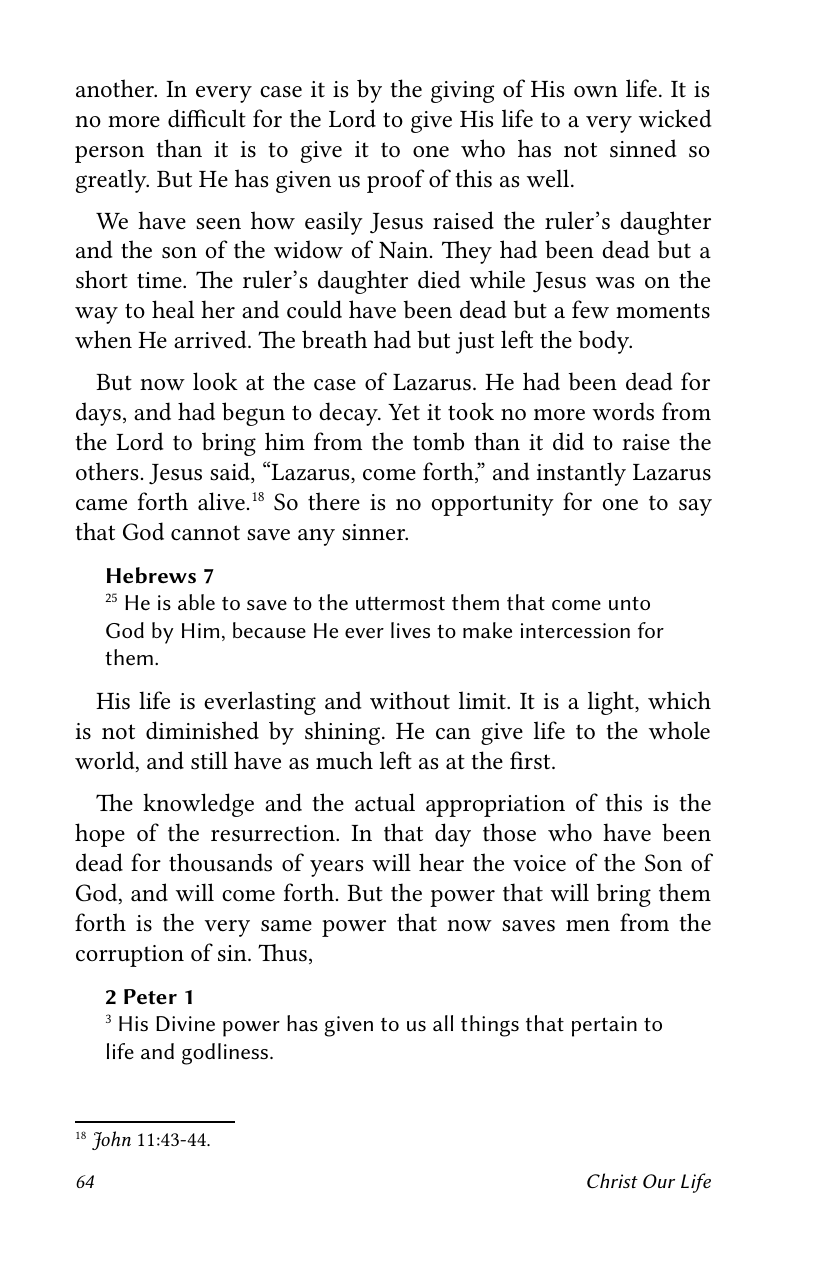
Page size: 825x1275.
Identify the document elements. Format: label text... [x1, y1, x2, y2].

text 2 Peter 1 [105, 983, 712, 1010]
text Hebrews 7 [105, 563, 712, 589]
text But now look at the case of Lazarus. He had been dead for days, and had begun to decay. Yet it took no more words from the Lord to bring him from the tomb than it did to raise the others. Jesus said, “Lazarus, come forth,” and instantly Lazarus came forth alive. So there is no opportunity for one to say that God cannot save any sinner. [75, 368, 712, 546]
text 25 He is able to save to the uttermost them that come unto God by Him, because He ever lives to make intercession for them. [105, 590, 682, 671]
text another. In every case it is by the giving of His own life. It is no more difficult for the Lord to give His life to a very wicked person than it is to give it to one who has not sinned so greatly. But He has given us proof of this as well. [75, 75, 712, 193]
text The knowledge and the actual appropriation of this is the hope of the resurrection. In that day those who have been dead for thousands of years will hear the voice of the Son of God, and will come forth. But the power that will bring them forth is the very same power that now saves men from the corruption of sin. Thus, [75, 789, 712, 967]
text 3 His Divine power has given to us all things that pertain to life and godliness. [105, 1011, 682, 1065]
text We have seen how easily Jesus raised the ruler’s daughter and the son of the widow of Nain. They had been dead but a short time. The ruler’s daughter died while Jesus was on the way to heal her and could have been dead but a few moments when He arrived. The breath had but just left the body. [75, 207, 712, 355]
text John 11:43-44. [75, 1128, 712, 1152]
text His life is everlasting and without limit. It is a light, which is not diminished by shining. He can give life to the whole world, and still have as much left as at the first. [75, 687, 712, 776]
